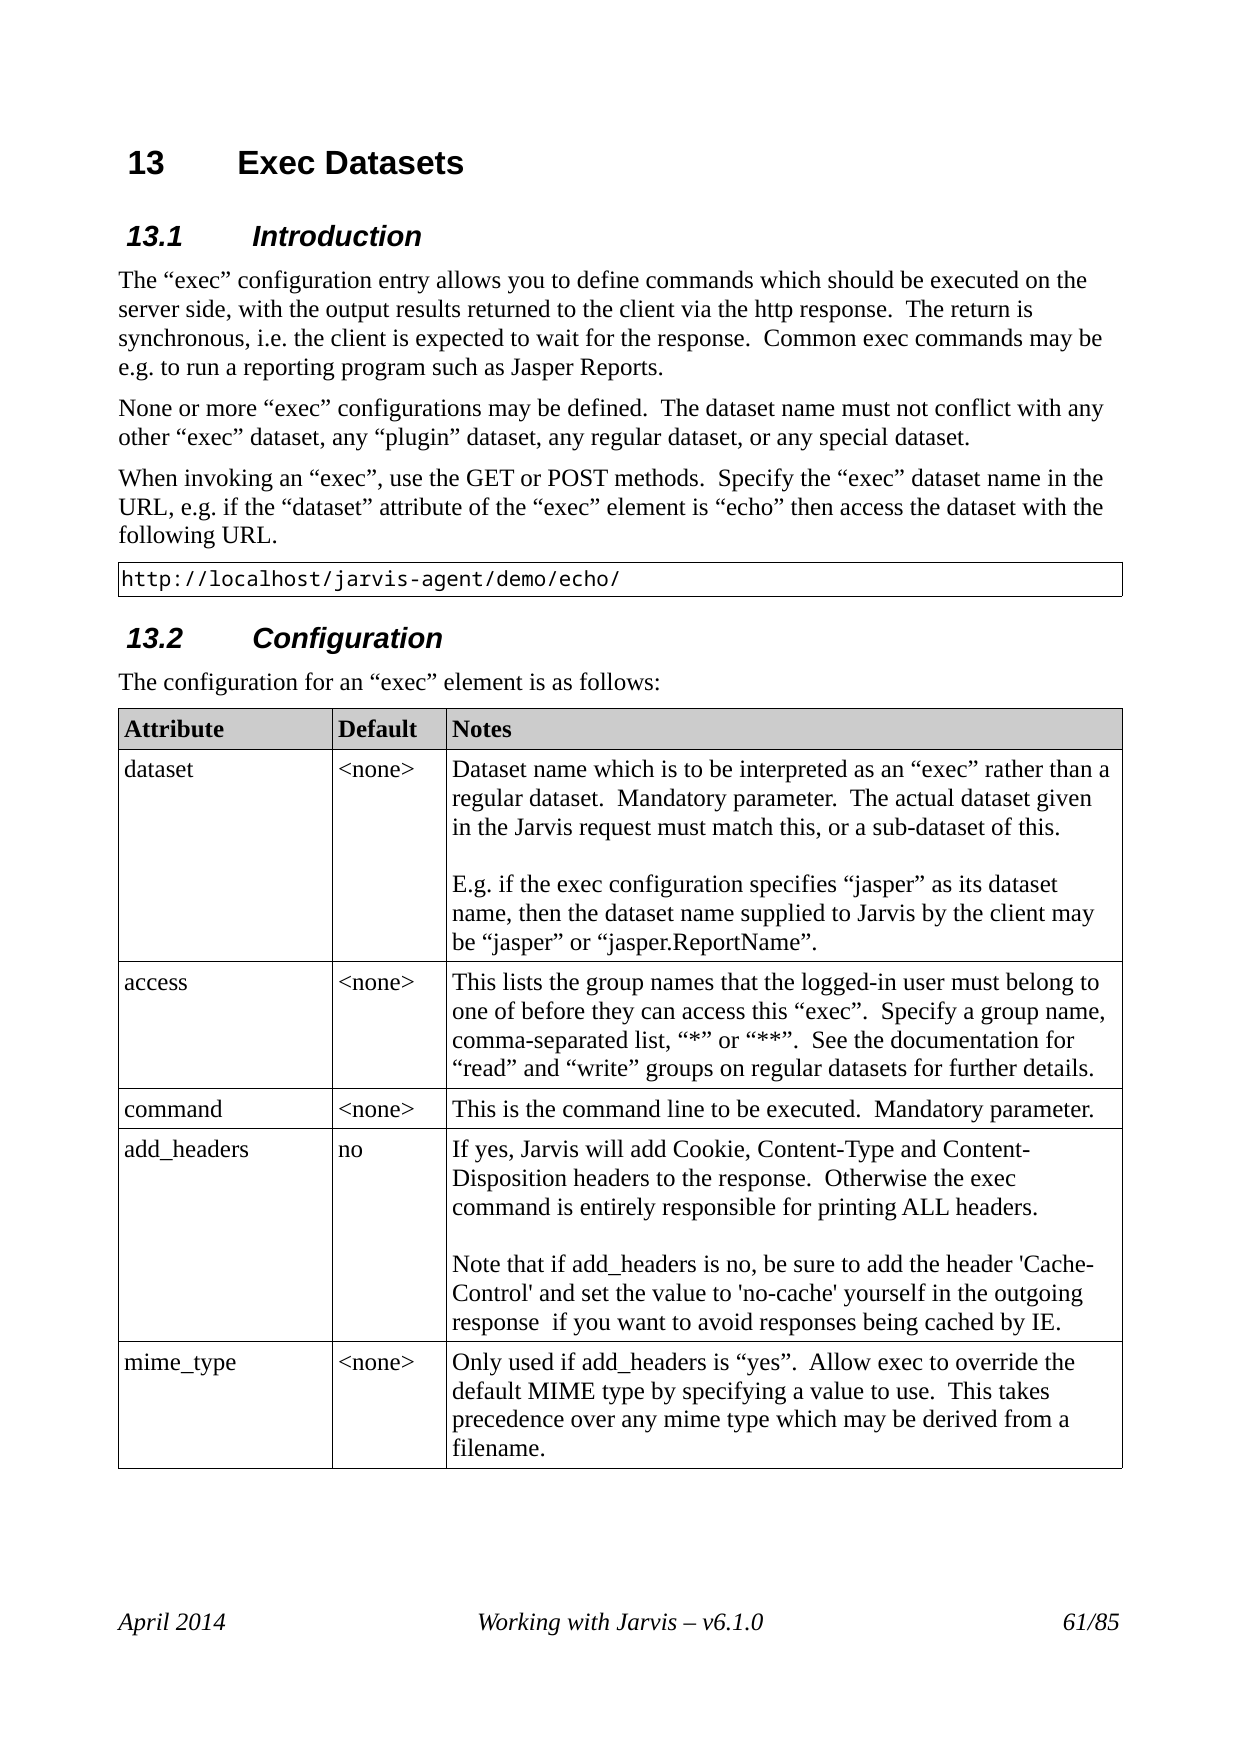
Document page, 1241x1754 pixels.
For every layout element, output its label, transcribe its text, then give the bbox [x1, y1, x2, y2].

subtitle Configuration [118, 621, 1122, 654]
table_cell This lists the group names that the logged-in user must belong to one of before they can access this “exec”. Specify a group name, comma-separated list, “*” or “**”. See the documentation for “read” and “write” groups on regular datasets for further details. [447, 962, 1122, 1088]
subtitle Introduction [118, 219, 1122, 253]
text The configuration for an “exec” element is as follows: [118, 667, 1122, 696]
table_cell no [333, 1129, 446, 1341]
table_cell access [119, 962, 332, 1088]
text When invoking an “exec”, use the GET or POST methods. Specify the “exec” dataset name in the URL, e.g. if the “dataset” attribute of the “exec” element is “echo” then access the dataset with the following URL. [118, 463, 1122, 549]
table_cell add_headers [119, 1129, 332, 1341]
table_cell <none> [333, 962, 446, 1088]
table_cell This is the command line to be executed. Mandatory parameter. [447, 1089, 1122, 1128]
table_header Default [333, 709, 446, 749]
table_cell dataset [119, 750, 332, 961]
table_cell <none> [333, 750, 446, 961]
table_cell If yes, Jarvis will add Cookie, Content-Type and Content-Disposition headers to the response. Otherwise the exec command is entirely responsible for printing ALL headers. Note that if add_headers is no, be sure to add the header 'Cache-Control' and set the value to 'no-cache' yourself in the outgoing response if you want to avoid responses being cached by IE. [447, 1129, 1122, 1341]
text None or more “exec” configurations may be defined. The dataset name must not conflict with any other “exec” dataset, any “plugin” dataset, any regular dataset, or any special dataset. [118, 393, 1122, 450]
table_cell Only used if add_headers is “yes”. Allow exec to override the default MIME type by specifying a value to use. This takes precedence over any mime type which may be derived from a filename. [447, 1342, 1122, 1468]
table_header Attribute [119, 709, 332, 749]
table_cell command [119, 1089, 332, 1128]
subtitle Exec Datasets [118, 143, 1122, 182]
text http://localhost/jarvis-agent/demo/echo/ [119, 563, 1122, 596]
table_header Notes [447, 709, 1122, 749]
table_cell Dataset name which is to be interpreted as an “exec” rather than a regular dataset. Mandatory parameter. The actual dataset given in the Jarvis request must match this, or a sub-dataset of this. E.g. if the exec configuration specifies “jasper” as its dataset name, then the dataset name supplied to Jarvis by the client may be “jasper” or “jasper.ReportName”. [447, 750, 1122, 961]
text The “exec” configuration entry allows you to define commands which should be executed on the server side, with the output results returned to the client via the http response. The return is synchronous, i.e. the client is expected to wait for the response. Common exec commands may be e.g. to run a reporting program such as Jasper Reports. [118, 265, 1122, 380]
table_cell <none> [333, 1089, 446, 1128]
table_cell <none> [333, 1342, 446, 1468]
table_cell mime_type [119, 1342, 332, 1468]
